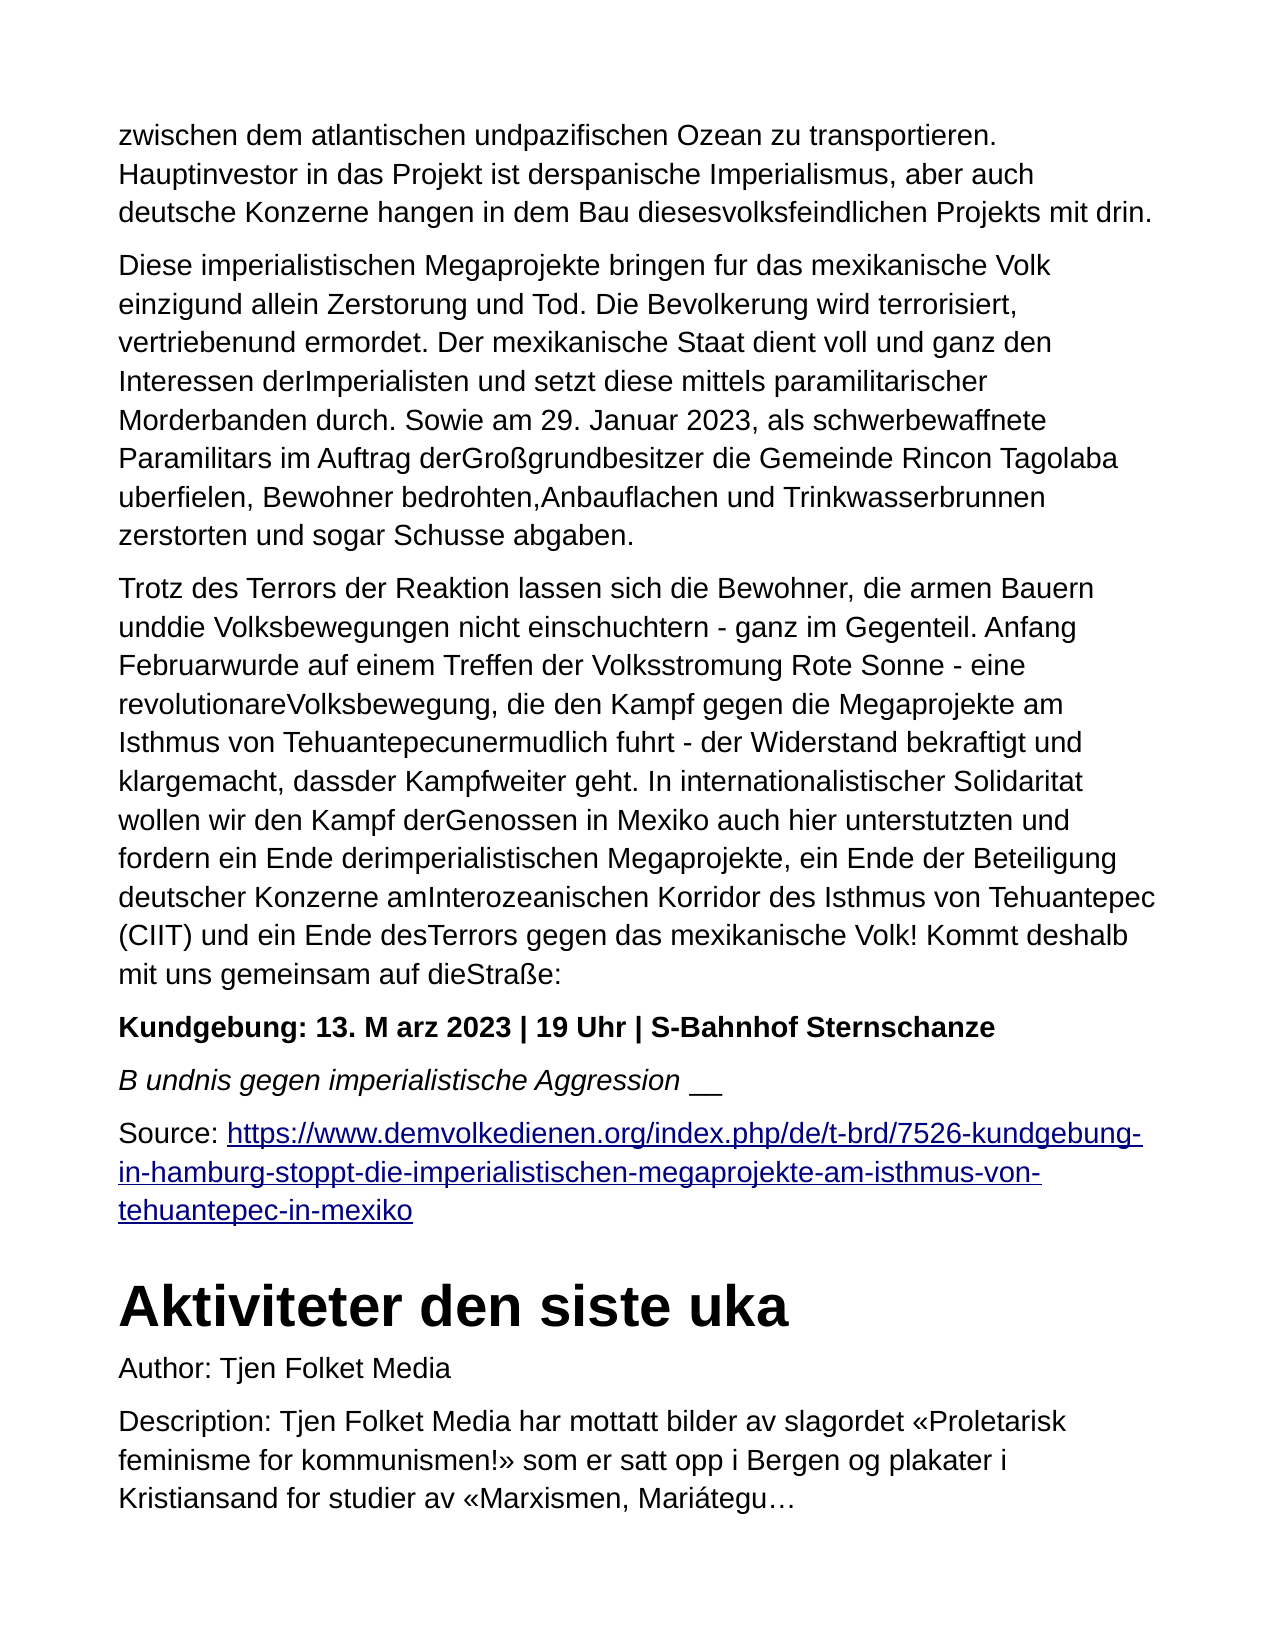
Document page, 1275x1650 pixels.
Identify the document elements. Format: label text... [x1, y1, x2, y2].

text Description: Tjen Folket Media har mottatt bilder av slagordet «Proletarisk feminisme for kommunismen!» som er satt opp i Bergen og plakater i Kristiansand for studier av «Marxismen, Mariátegu… [118, 1404, 1157, 1514]
text Source: https://www.demvolkedienen.org/index.php/de/t-brd/7526-kundgebung-in-hamburg-stoppt-die-imperialistischen-megaprojekte-am-isthmus-von-tehuantepec-in-mexiko [118, 1116, 1157, 1227]
text Kundgebung: 13. M arz 2023 | 19 Uhr | S-Bahnhof Sternschanze [118, 1010, 1157, 1043]
subtitle Aktiviteter den siste uka [118, 1271, 1157, 1338]
text Trotz des Terrors der Reaktion lassen sich die Bewohner, die armen Bauern unddie Volksbewegungen nicht einschuchtern - ganz im Gegenteil. Anfang Februarwurde auf einem Treffen der Volksstromung Rote Sonne - eine revolutionareVolksbewegung, die den Kampf gegen die Megaprojekte am Isthmus von Tehuantepecunermudlich fuhrt - der Widerstand bekraftigt und klargemacht, dassder Kampfweiter geht. In internationalistischer Solidaritat wollen wir den Kampf derGenossen in Mexiko auch hier unterstutzten und fordern ein Ende derimperialistischen Megaprojekte, ein Ende der Beteiligung deutscher Konzerne amInterozeanischen Korridor des Isthmus von Tehuantepec (CIIT) und ein Ende desTerrors gegen das mexikanische Volk! Kommt deshalb mit uns gemeinsam auf dieStraße: [118, 571, 1157, 990]
text Author: Tjen Folket Media [118, 1351, 1157, 1384]
text B undnis gegen imperialistische Aggression __ [118, 1063, 1157, 1096]
text Diese imperialistischen Megaprojekte bringen fur das mexikanische Volk einzigund allein Zerstorung und Tod. Die Bevolkerung wird terrorisiert, vertriebenund ermordet. Der mexikanische Staat dient voll und ganz den Interessen derImperialisten und setzt diese mittels paramilitarischer Morderbanden durch. Sowie am 29. Januar 2023, als schwerbewaffnete Paramilitars im Auftrag derGroßgrundbesitzer die Gemeinde Rincon Tagolaba uberfielen, Bewohner bedrohten,Anbauflachen und Trinkwasserbrunnen zerstorten und sogar Schusse abgaben. [118, 248, 1157, 552]
text zwischen dem atlantischen undpazifischen Ozean zu transportieren. Hauptinvestor in das Projekt ist derspanische Imperialismus, aber auch deutsche Konzerne hangen in dem Bau diesesvolksfeindlichen Projekts mit drin. [118, 118, 1157, 229]
